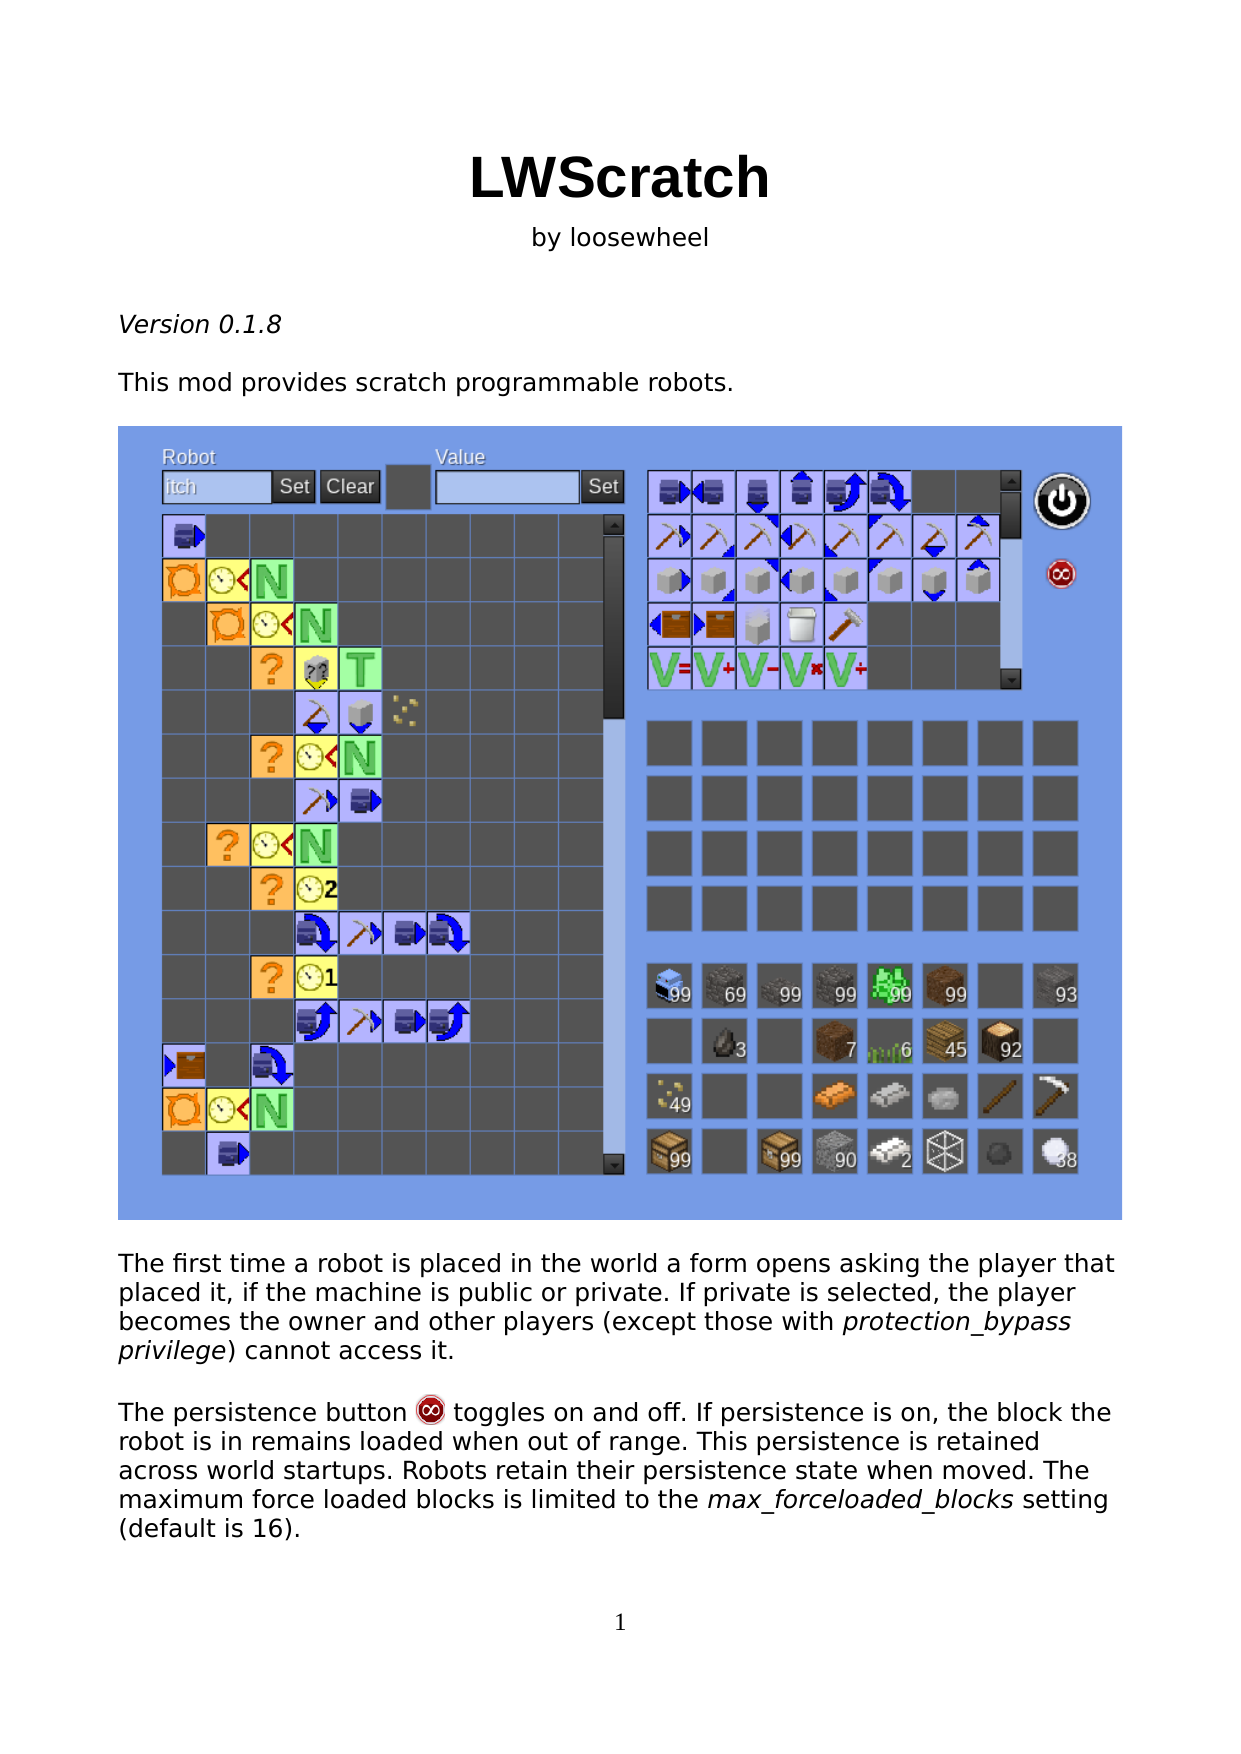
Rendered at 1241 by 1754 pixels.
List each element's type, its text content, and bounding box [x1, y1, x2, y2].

text Version 0.1.8 [118, 310, 1122, 339]
picture [118, 426, 1123, 1220]
text The persistence button toggles on and off. If persistence is on, the block the robot is in remains loaded when out of range. This persistence is retained across world startups. Robots retain their persistence state when moved. The maximum force loaded blocks is limited to the max_forceloaded_blocks setting (default is 16). [118, 1395, 1122, 1543]
text by loosewheel [118, 223, 1122, 252]
text The first time a robot is placed in the world a form opens asking the player that placed it, if the machine is public or private. If private is selected, the player becomes the owner and other players (except those with protection_bypass privilege) cannot access it. [118, 1249, 1122, 1366]
text This mod provides scratch programmable robots. [118, 368, 1122, 397]
title LWScratch [118, 143, 1122, 210]
picture [415, 1394, 445, 1425]
